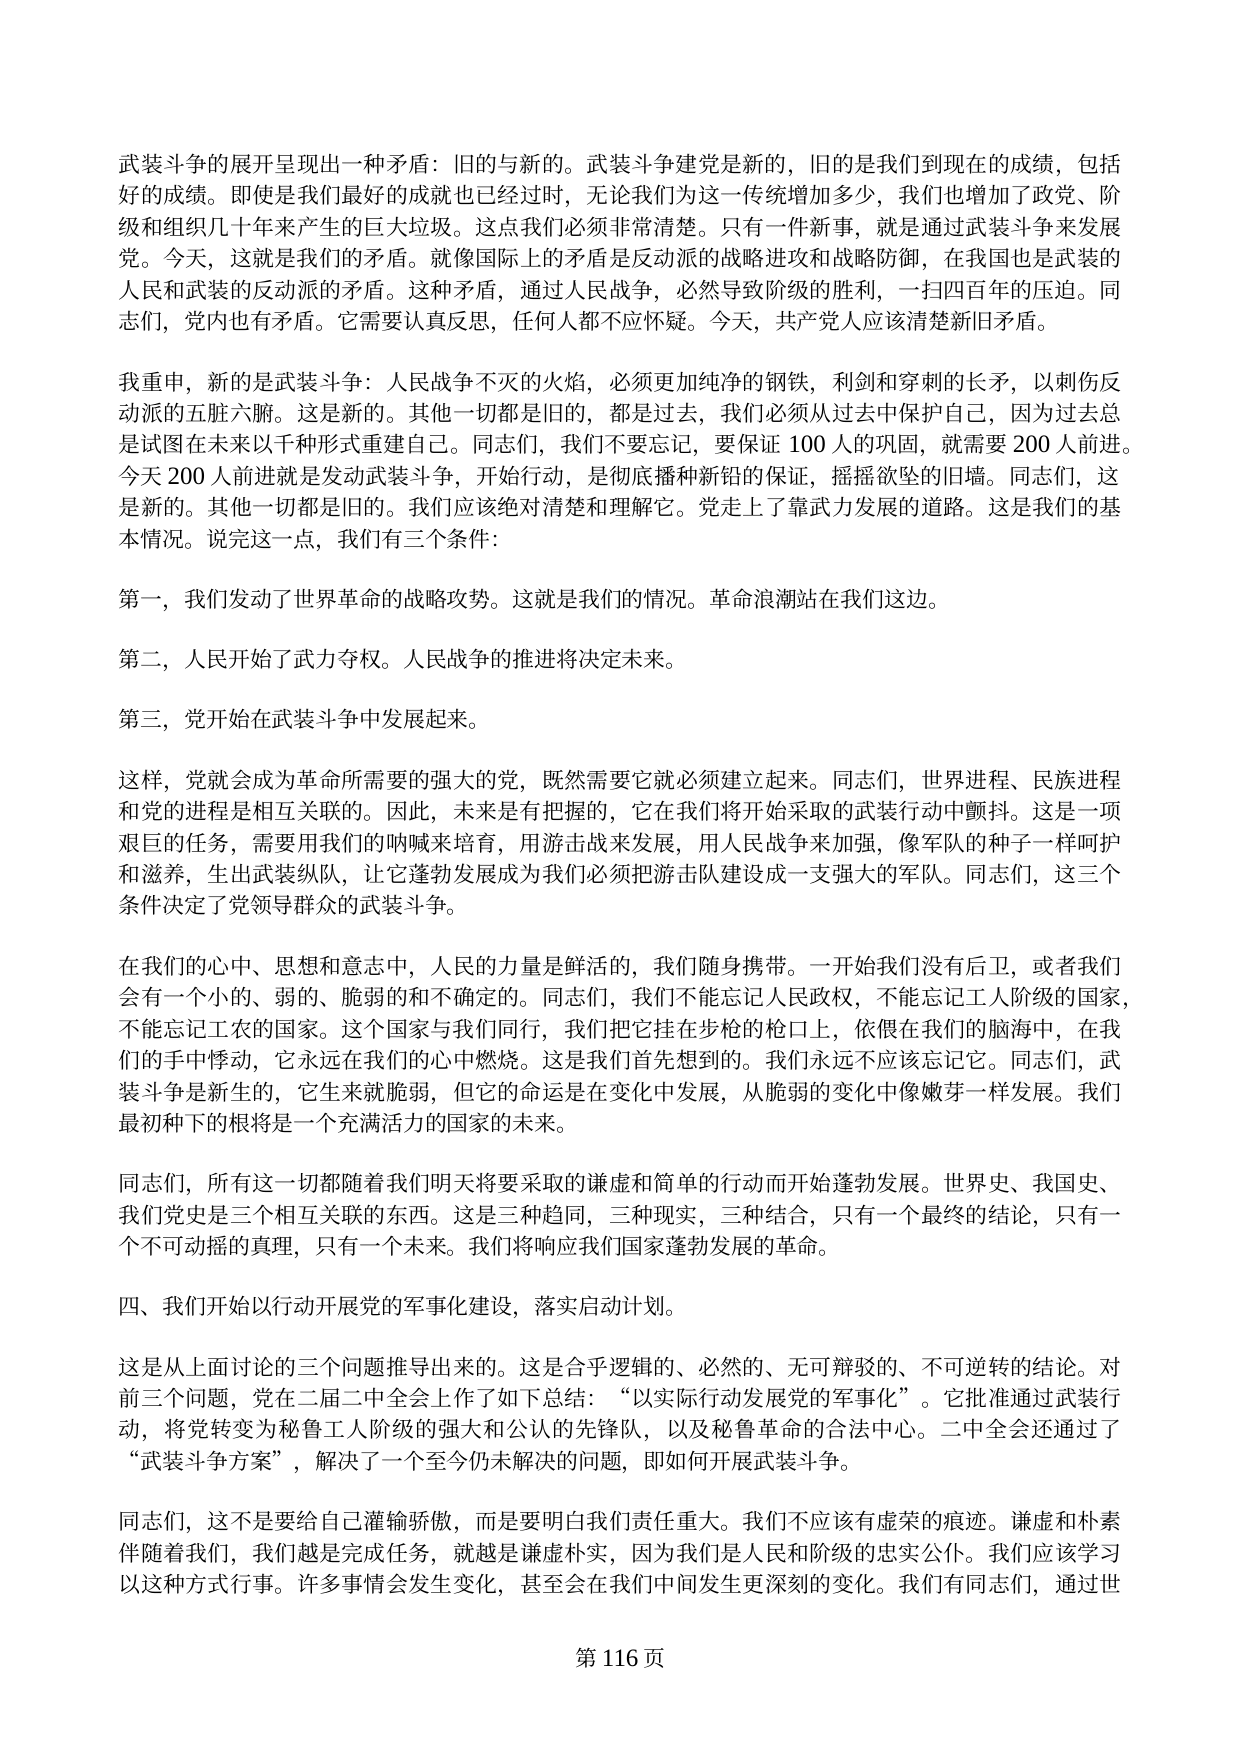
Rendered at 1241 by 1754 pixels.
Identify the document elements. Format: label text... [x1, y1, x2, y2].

text 第一，我们发动了世界革命的战略攻势。这就是我们的情况。革命浪潮站在我们这边。 [118, 582, 1122, 614]
text 第三，党开始在武装斗争中发展起来。 [118, 703, 1122, 734]
text 在我们的心中、思想和意志中，人民的力量是鲜活的，我们随身携带。一开始我们没有后卫，或者我们会有一个小的、弱的、脆弱的和不确定的。同志们，我们不能忘记人民政权，不能忘记工人阶级的国家，不能忘记工农的国家。这个国家与我们同行，我们把它挂在步枪的枪口上，依偎在我们的脑海中，在我们的手中悸动，它永远在我们的心中燃烧。这是我们首先想到的。我们永远不应该忘记它。同志们，武装斗争是新生的，它生来就脆弱，但它的命运是在变化中发展，从脆弱的变化中像嫩芽一样发展。我们最初种下的根将是一个充满活力的国家的未来。 [118, 949, 1122, 1138]
text 我重申，新的是武装斗争：人民战争不灭的火焰，必须更加纯净的钢铁，利剑和穿刺的长矛，以刺伤反动派的五脏六腑。这是新的。其他一切都是旧的，都是过去，我们必须从过去中保护自己，因为过去总是试图在未来以千种形式重建自己。同志们，我们不要忘记，要保证100人的巩固，就需要200人前进。今天200人前进就是发动武装斗争，开始行动，是彻底播种新铅的保证，摇摇欲坠的旧墙。同志们，这是新的。其他一切都是旧的。我们应该绝对清楚和理解它。党走上了靠武力发展的道路。这是我们的基本情况。说完这一点，我们有三个条件： [118, 365, 1122, 553]
text 四、我们开始以行动开展党的军事化建设，落实启动计划。 [118, 1289, 1122, 1321]
text 武装斗争的展开呈现出一种矛盾：旧的与新的。武装斗争建党是新的，旧的是我们到现在的成绩，包括好的成绩。即使是我们最好的成就也已经过时，无论我们为这一传统增加多少，我们也增加了政党、阶级和组织几十年来产生的巨大垃圾。这点我们必须非常清楚。只有一件新事，就是通过武装斗争来发展党。今天，这就是我们的矛盾。就像国际上的矛盾是反动派的战略进攻和战略防御，在我国也是武装的人民和武装的反动派的矛盾。这种矛盾，通过人民战争，必然导致阶级的胜利，一扫四百年的压迫。同志们，党内也有矛盾。它需要认真反思，任何人都不应怀疑。今天，共产党人应该清楚新旧矛盾。 [118, 147, 1122, 336]
text 同志们，所有这一切都随着我们明天将要采取的谦虚和简单的行动而开始蓬勃发展。世界史、我国史、我们党史是三个相互关联的东西。这是三种趋同，三种现实，三种结合，只有一个最终的结论，只有一个不可动摇的真理，只有一个未来。我们将响应我们国家蓬勃发展的革命。 [118, 1166, 1122, 1261]
text 第二，人民开始了武力夺权。人民战争的推进将决定未来。 [118, 642, 1122, 674]
text 这样，党就会成为革命所需要的强大的党，既然需要它就必须建立起来。同志们，世界进程、民族进程和党的进程是相互关联的。因此，未来是有把握的，它在我们将开始采取的武装行动中颤抖。这是一项艰巨的任务，需要用我们的呐喊来培育，用游击战来发展，用人民战争来加强，像军队的种子一样呵护和滋养，生出武装纵队，让它蓬勃发展成为我们必须把游击队建设成一支强大的军队。同志们，这三个条件决定了党领导群众的武装斗争。 [118, 763, 1122, 920]
text 这是从上面讨论的三个问题推导出来的。这是合乎逻辑的、必然的、无可辩驳的、不可逆转的结论。对前三个问题，党在二届二中全会上作了如下总结：“以实际行动发展党的军事化”。它批准通过武装行动，将党转变为秘鲁工人阶级的强大和公认的先锋队，以及秘鲁革命的合法中心。二中全会还通过了“武装斗争方案”，解决了一个至今仍未解决的问题，即如何开展武装斗争。 [118, 1350, 1122, 1476]
text 同志们，这不是要给自己灌输骄傲，而是要明白我们责任重大。我们不应该有虚荣的痕迹。谦虚和朴素伴随着我们，我们越是完成任务，就越是谦虚朴实，因为我们是人民和阶级的忠实公仆。我们应该学习以这种方式行事。许多事情会发生变化，甚至会在我们中间发生更深刻的变化。我们有同志们，通过世 [118, 1504, 1122, 1599]
